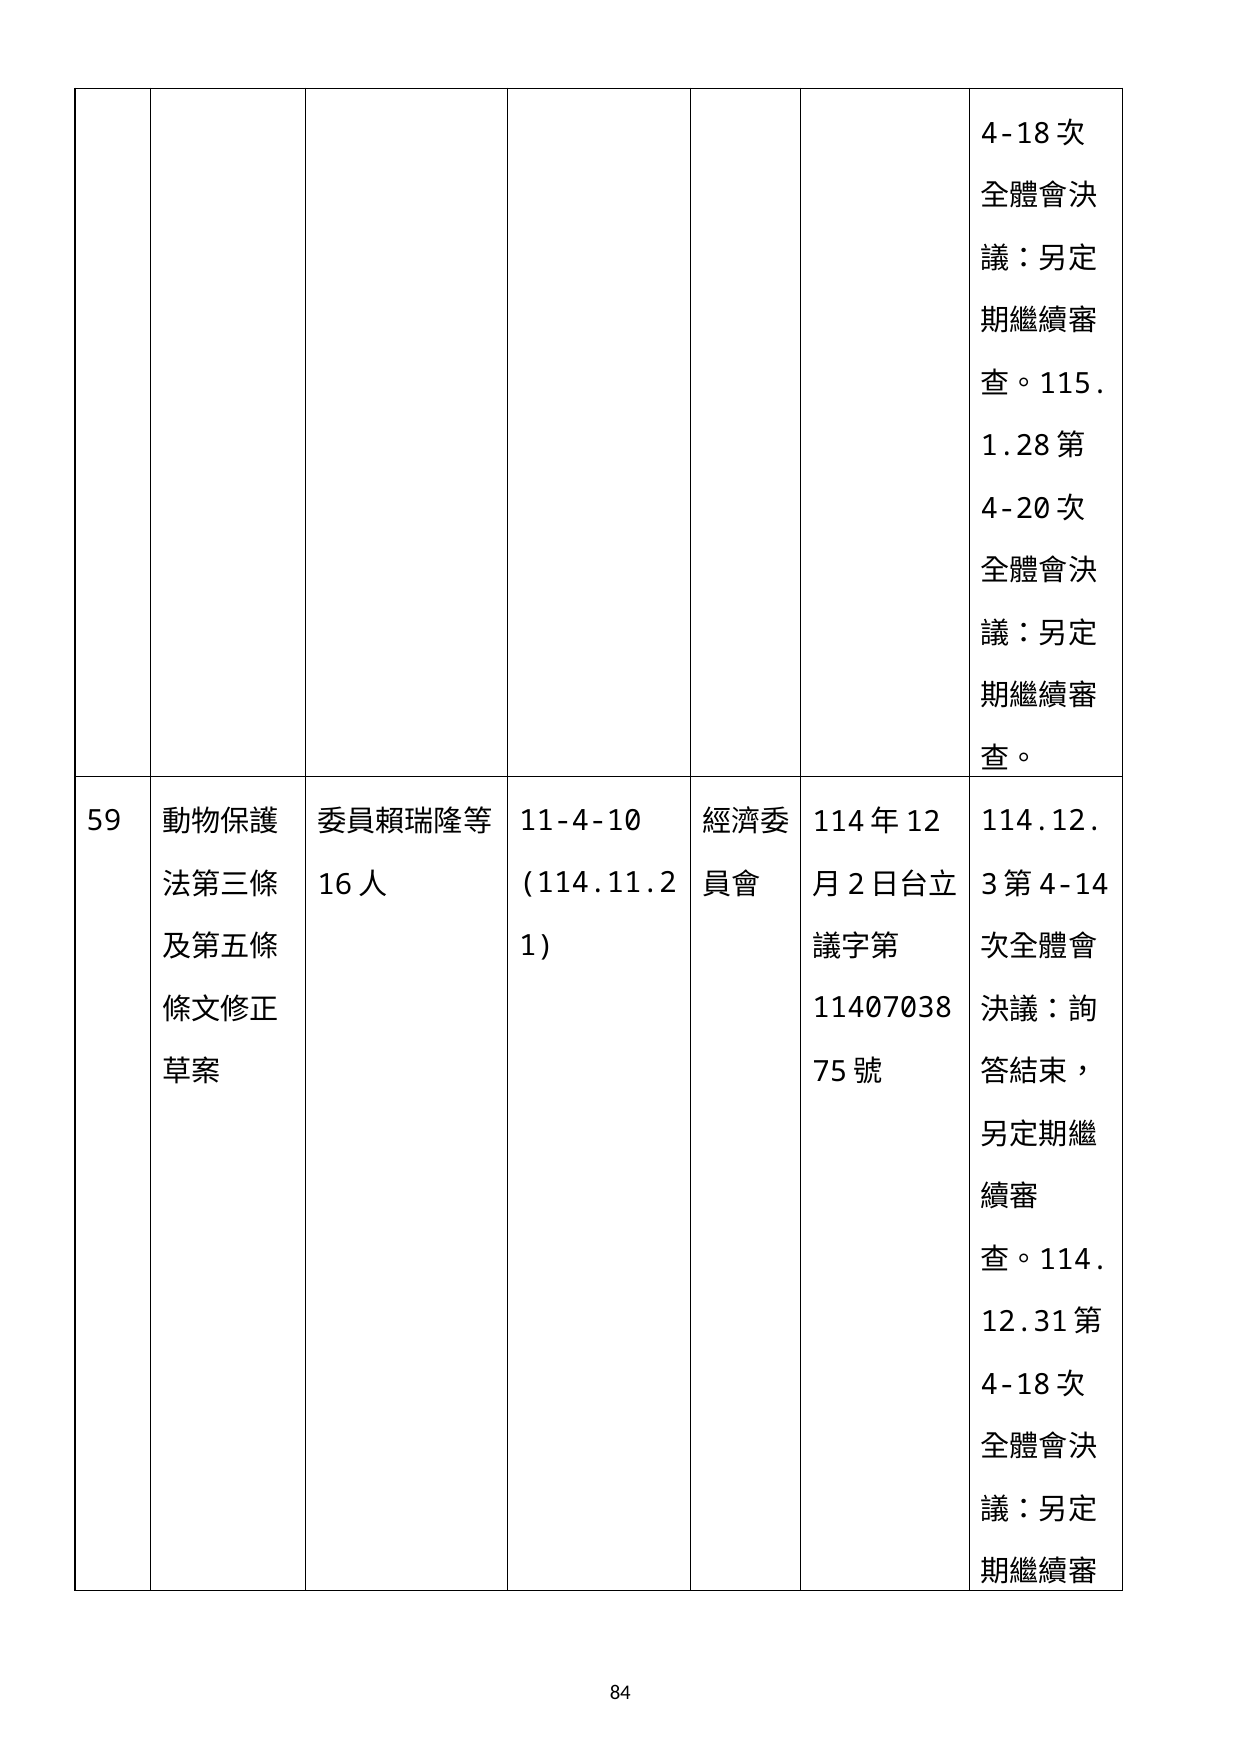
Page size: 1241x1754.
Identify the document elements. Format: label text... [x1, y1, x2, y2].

table_cell [691, 89, 800, 776]
table_cell [306, 89, 507, 776]
table_cell 114年12月2日台立議字第1140703875號 [801, 777, 969, 1590]
table_cell [151, 89, 305, 776]
table_cell 經濟委員會 [691, 777, 800, 1590]
table_cell 11-4-10 (114.11.21) [508, 777, 690, 1590]
table_cell [76, 89, 150, 776]
table_cell 114.12.3第4-14次全體會決議：詢答結束，另定期繼續審查。114.12.31第4-18次全體會決議：另定期繼續審 [970, 777, 1122, 1590]
table_cell [801, 89, 969, 776]
table_cell 59 [76, 777, 150, 1590]
table_cell [508, 89, 690, 776]
table_cell 4-18次全體會決議：另定期繼續審查。115.1.28第4-20次全體會決議：另定期繼續審查。 [970, 89, 1122, 776]
table_cell 動物保護法第三條及第五條條文修正草案 [151, 777, 305, 1590]
table_cell 委員賴瑞隆等16人 [306, 777, 507, 1590]
